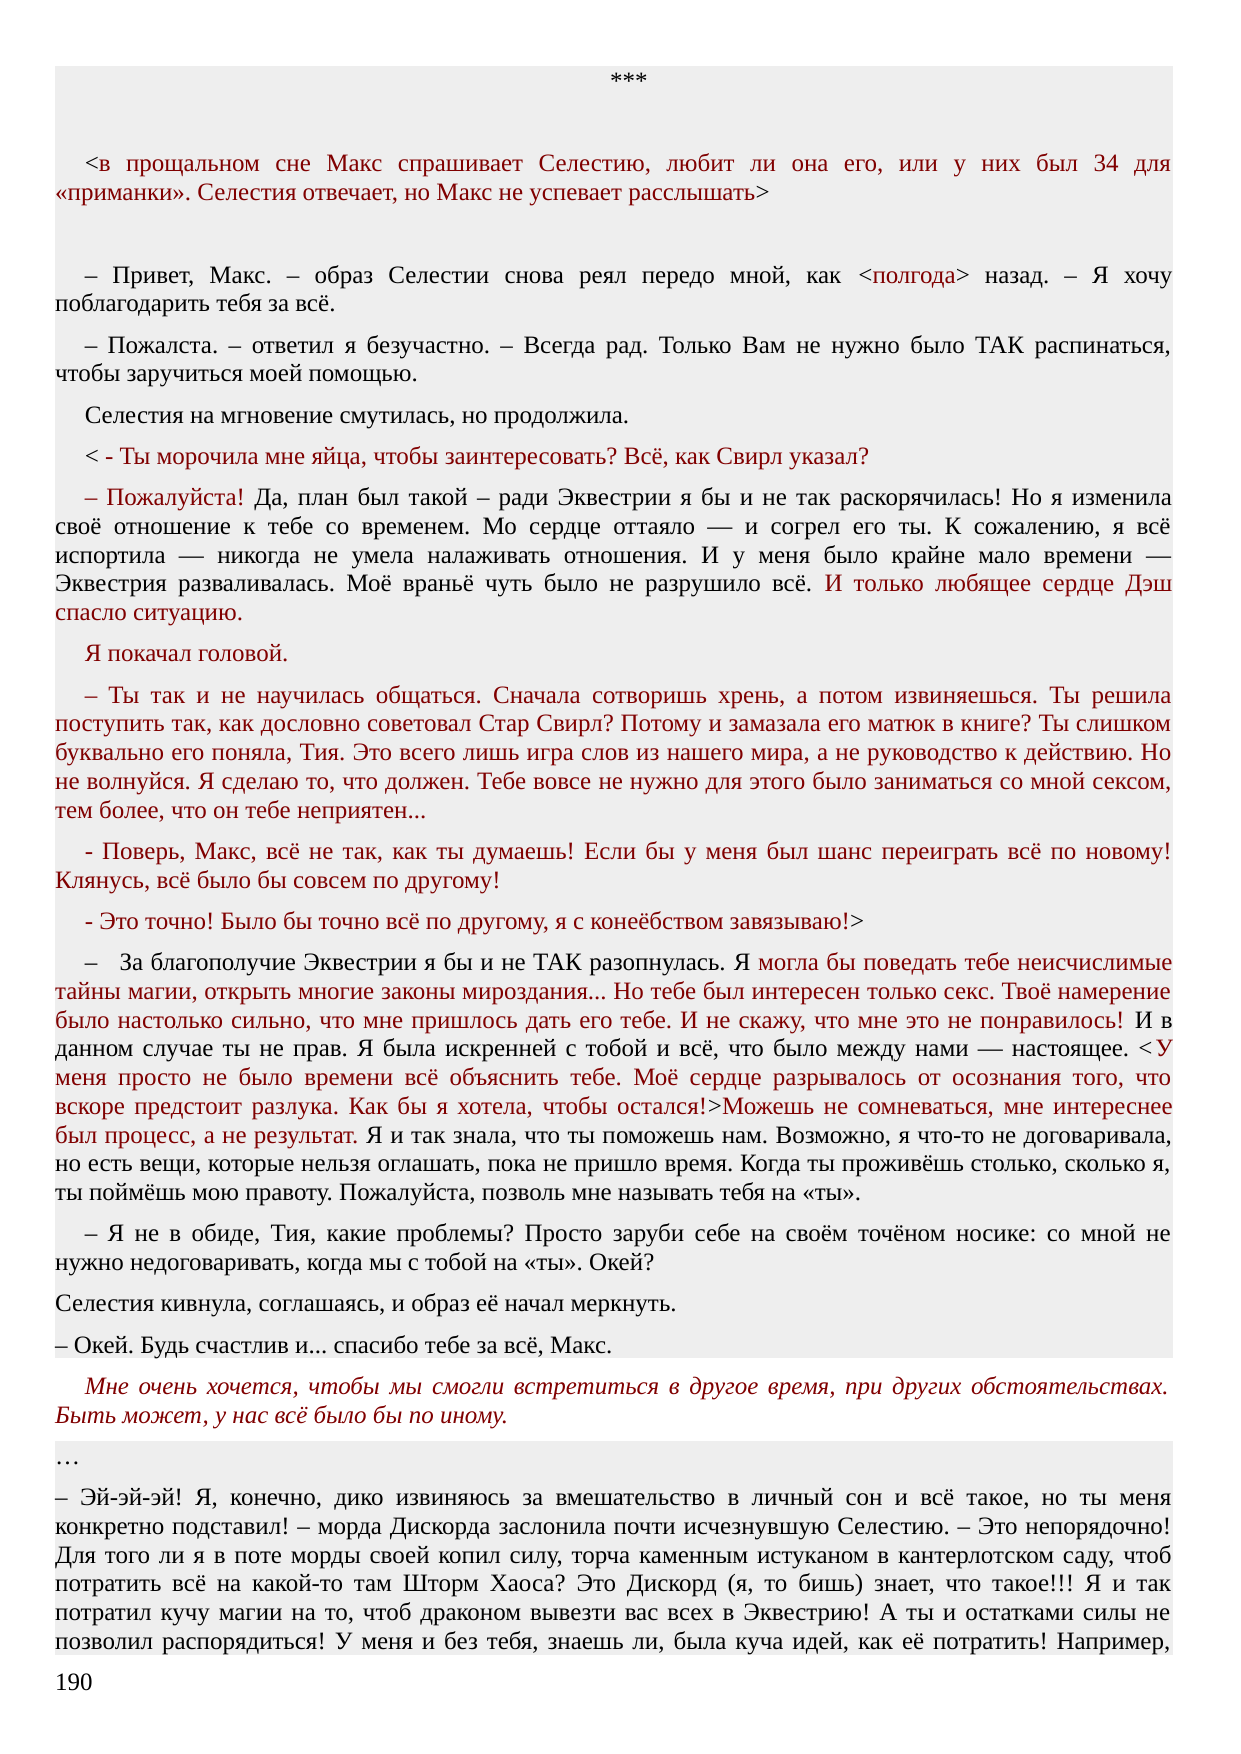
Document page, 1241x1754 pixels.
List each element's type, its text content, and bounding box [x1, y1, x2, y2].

text Мне очень хочется, чтобы мы смогли встретиться в другое время, при других обстоятельствах. Быть может, у нас всё было бы по иному. [55, 1371, 1173, 1428]
text < - Ты морочила мне яйца, чтобы заинтересовать? Всё, как Свирл указал? [55, 441, 1173, 470]
text – Ты так и не научилась общаться. Сначала сотворишь хрень, а потом извиняешься. Ты решила поступить так, как дословно советовал Стар Свирл? Потому и замазала его матюк в книге? Ты слишком буквально его поняла, Тия. Это всего лишь игра слов из нашего мира, а не руководство к действию. Но не волнуйся. Я сделаю то, что должен. Тебе вовсе не нужно для этого было заниматься со мной сексом, тем более, что он тебе неприятен... [55, 680, 1173, 823]
text Селестия на мгновение смутилась, но продолжила. [55, 400, 1173, 428]
text – Пожалуйста! Да, план был такой – ради Эквестрии я бы и не так раскорячилась! Но я изменила своё отношение к тебе со временем. Мо сердце оттаяло — и согрел его ты. К сожалению, я всё испортила — никогда не умела налаживать отношения. И у меня было крайне мало времени — Эквестрия разваливалась. Моё враньё чуть было не разрушило всё. И только любящее сердце Дэш спасло ситуацию. [55, 482, 1173, 626]
text – Привет, Макс. – образ Селестии снова реял передо мной, как <полгода> назад. – Я хочу поблагодарить тебя за всё. [55, 260, 1173, 317]
text - Это точно! Было бы точно всё по другому, я с конеёбством завязываю!> [55, 906, 1173, 935]
text Я покачал головой. [55, 638, 1173, 667]
text - Поверь, Макс, всё не так, как ты думаешь! Если бы у меня был шанс переиграть всё по новому! Клянусь, всё было бы совсем по другому! [55, 836, 1173, 893]
text – Я не в обиде, Тия, какие проблемы? Просто заруби себе на своём точёном носике: со мной не нужно недоговаривать, когда мы с тобой на «ты». Окей? [55, 1218, 1173, 1276]
text … [55, 1441, 1173, 1470]
text – Окей. Будь счастлив и... спасибо тебе за всё, Макс. [55, 1330, 1173, 1358]
text – Эй-эй-эй! Я, конечно, дико извиняюсь за вмешательство в личный сон и всё такое, но ты меня конкретно подставил! – морда Дискорда заслонила почти исчезнувшую Селестию. – Это непорядочно! Для того ли я в поте морды своей копил силу, торча каменным истуканом в кантерлотском саду, чтоб потратить всё на какой-то там Шторм Хаоса? Это Дискорд (я, то бишь) знает, что такое!!! Я и так потратил кучу магии на то, чтоб драконом вывезти вас всех в Эквестрию! А ты и остатками силы не позволил распорядиться! У меня и без тебя, знаешь ли, была куча идей, как её потратить! Например, [55, 1482, 1173, 1655]
text <в прощальном сне Макс спрашивает Селестию, любит ли она его, или у них был 34 для «приманки». Селестия отвечает, но Макс не успевает расслышать> [55, 148, 1173, 206]
text – За благополучие Эквестрии я бы и не ТАК разопнулась. Я могла бы поведать тебе неисчислимые тайны магии, открыть многие законы мироздания... Но тебе был интересен только секс. Твоё намерение было настолько сильно, что мне пришлось дать его тебе. И не скажу, что мне это не понравилось! И в данном случае ты не прав. Я была искренней с тобой и всё, что было между нами — настоящее. <У меня просто не было времени всё объяснить тебе. Моё сердце разрывалось от осознания того, что вскоре предстоит разлука. Как бы я хотела, чтобы остался!>Можешь не сомневаться, мне интереснее был процесс, а не результат. Я и так знала, что ты поможешь нам. Возможно, я что-то не договаривала, но есть вещи, которые нельзя оглашать, пока не пришло время. Когда ты проживёшь столько, сколько я, ты поймёшь мою правоту. Пожалуйста, позволь мне называть тебя на «ты». [55, 947, 1173, 1206]
text – Пожалста. – ответил я безучастно. – Всегда рад. Только Вам не нужно было ТАК распинаться, чтобы заручиться моей помощью. [55, 330, 1173, 387]
text *** [55, 66, 1173, 95]
text Селестия кивнула, соглашаясь, и образ её начал меркнуть. [55, 1288, 1173, 1317]
